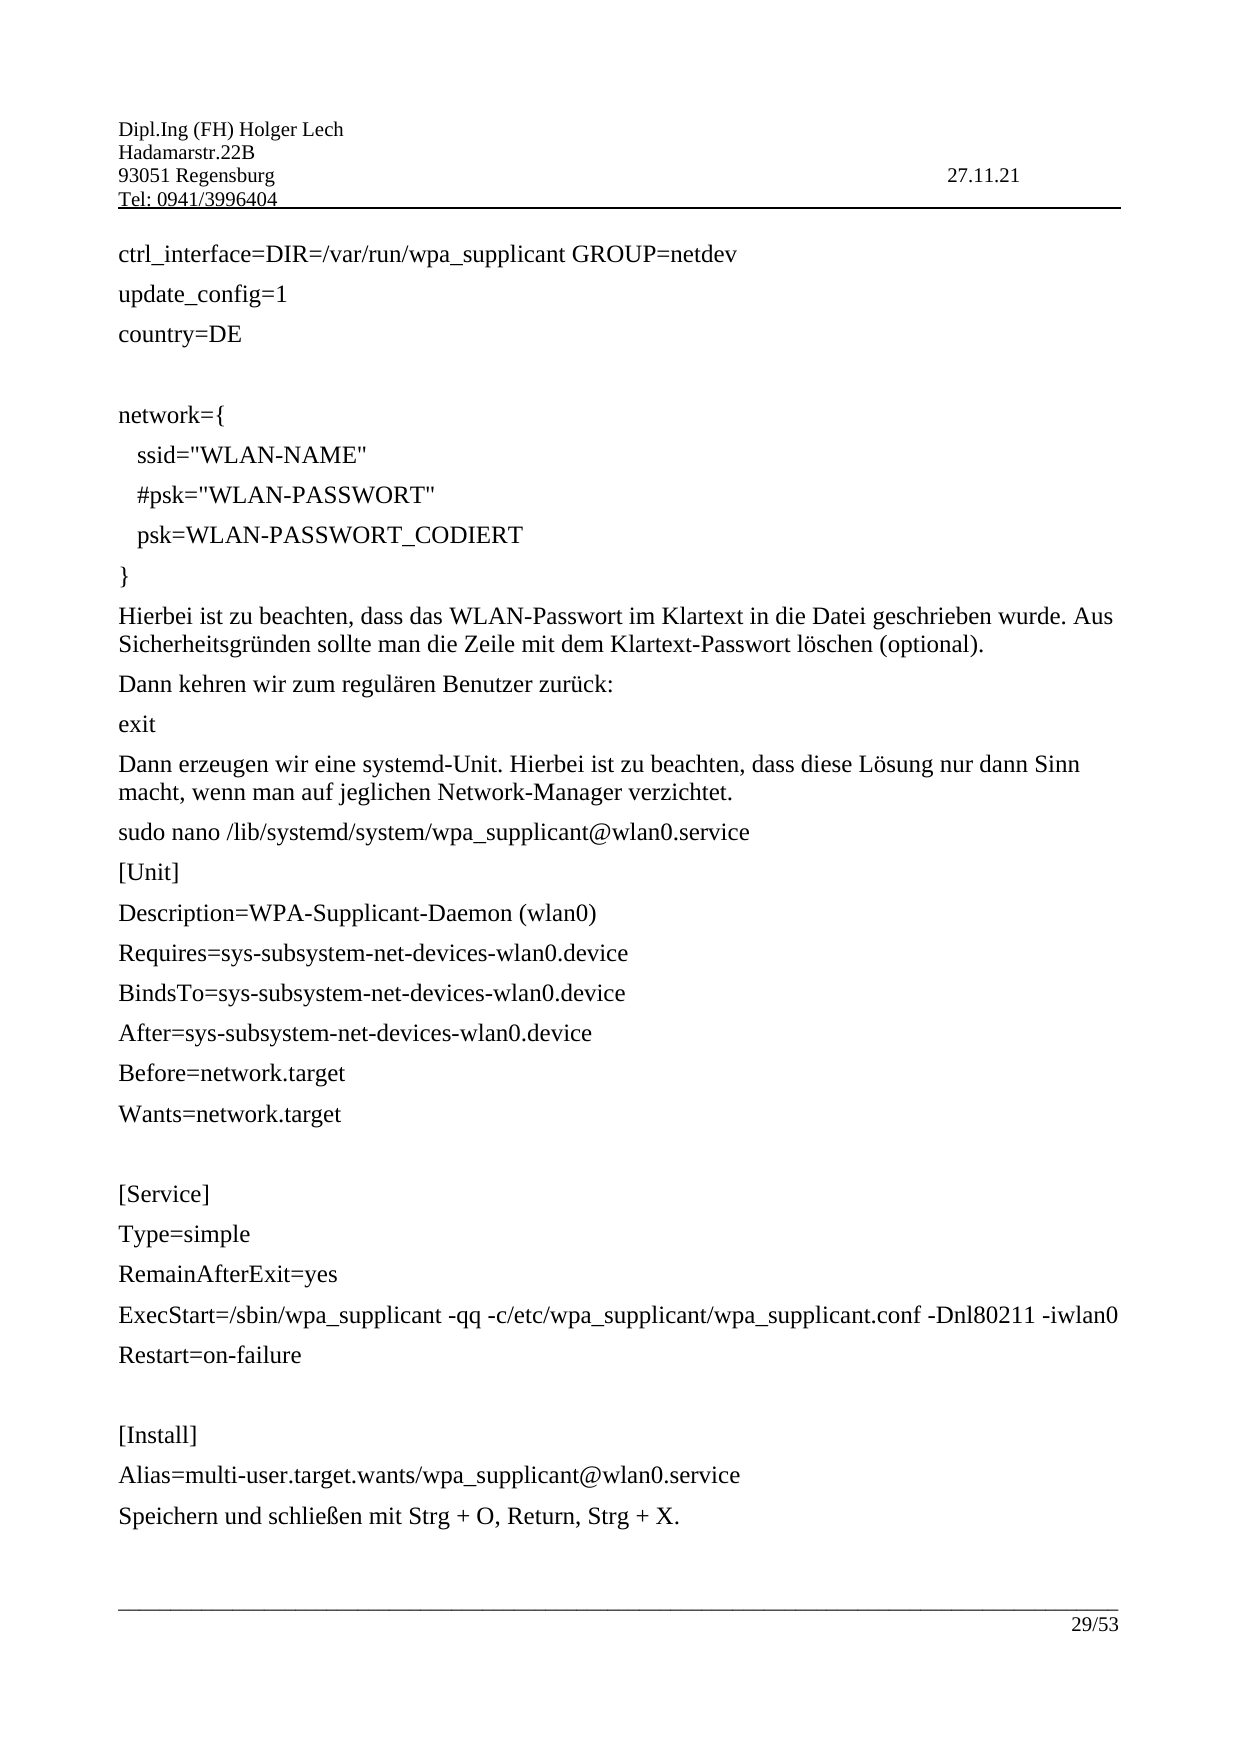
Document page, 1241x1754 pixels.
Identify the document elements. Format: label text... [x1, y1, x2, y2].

text Speichern und schließen mit Strg + O, Return, Strg + X. [118, 1502, 1122, 1529]
text RemainAfterExit=yes [118, 1261, 1122, 1288]
text ssid="WLAN-NAME" [118, 441, 1122, 469]
text Dann kehren wir zum regulären Benutzer zurück: [118, 670, 1122, 698]
text Requires=sys-subsystem-net-devices-wlan0.device [118, 939, 1122, 967]
text Before=network.target [118, 1059, 1122, 1087]
text Hierbei ist zu beachten, dass das WLAN-Passwort im Klartext in die Datei geschrieben wurde. Aus Sicherheitsgründen sollte man die Zeile mit dem Klartext-Passwort löschen (optional). [118, 602, 1122, 657]
text Restart=on-failure [118, 1341, 1122, 1369]
text ctrl_interface=DIR=/var/run/wpa_supplicant GROUP=netdev [118, 240, 1122, 268]
text Type=simple [118, 1220, 1122, 1248]
text #psk="WLAN-PASSWORT" [118, 481, 1122, 509]
text psk=WLAN-PASSWORT_CODIERT [118, 522, 1122, 549]
text Dann erzeugen wir eine systemd-Unit. Hierbei ist zu beachten, dass diese Lösung nur dann Sinn macht, wenn man auf jeglichen Network-Manager verzichtet. [118, 750, 1122, 806]
text } [118, 562, 1122, 589]
text update_config=1 [118, 280, 1122, 308]
text After=sys-subsystem-net-devices-wlan0.device [118, 1019, 1122, 1047]
text sudo nano /lib/systemd/system/wpa_supplicant@wlan0.service [118, 818, 1122, 846]
text [Install] [118, 1421, 1122, 1449]
text Wants=network.target [118, 1100, 1122, 1127]
text Alias=multi-user.target.wants/wpa_supplicant@wlan0.service [118, 1462, 1122, 1489]
text [Service] [118, 1180, 1122, 1208]
text country=DE [118, 321, 1122, 348]
text BindsTo=sys-subsystem-net-devices-wlan0.device [118, 979, 1122, 1007]
text exit [118, 710, 1122, 738]
text network={ [118, 401, 1122, 429]
text [Unit] [118, 858, 1122, 886]
text ExecStart=/sbin/wpa_supplicant -qq -c/etc/wpa_supplicant/wpa_supplicant.conf -Dnl80211 -iwlan0 [118, 1301, 1122, 1328]
text Description=WPA-Supplicant-Daemon (wlan0) [118, 899, 1122, 926]
